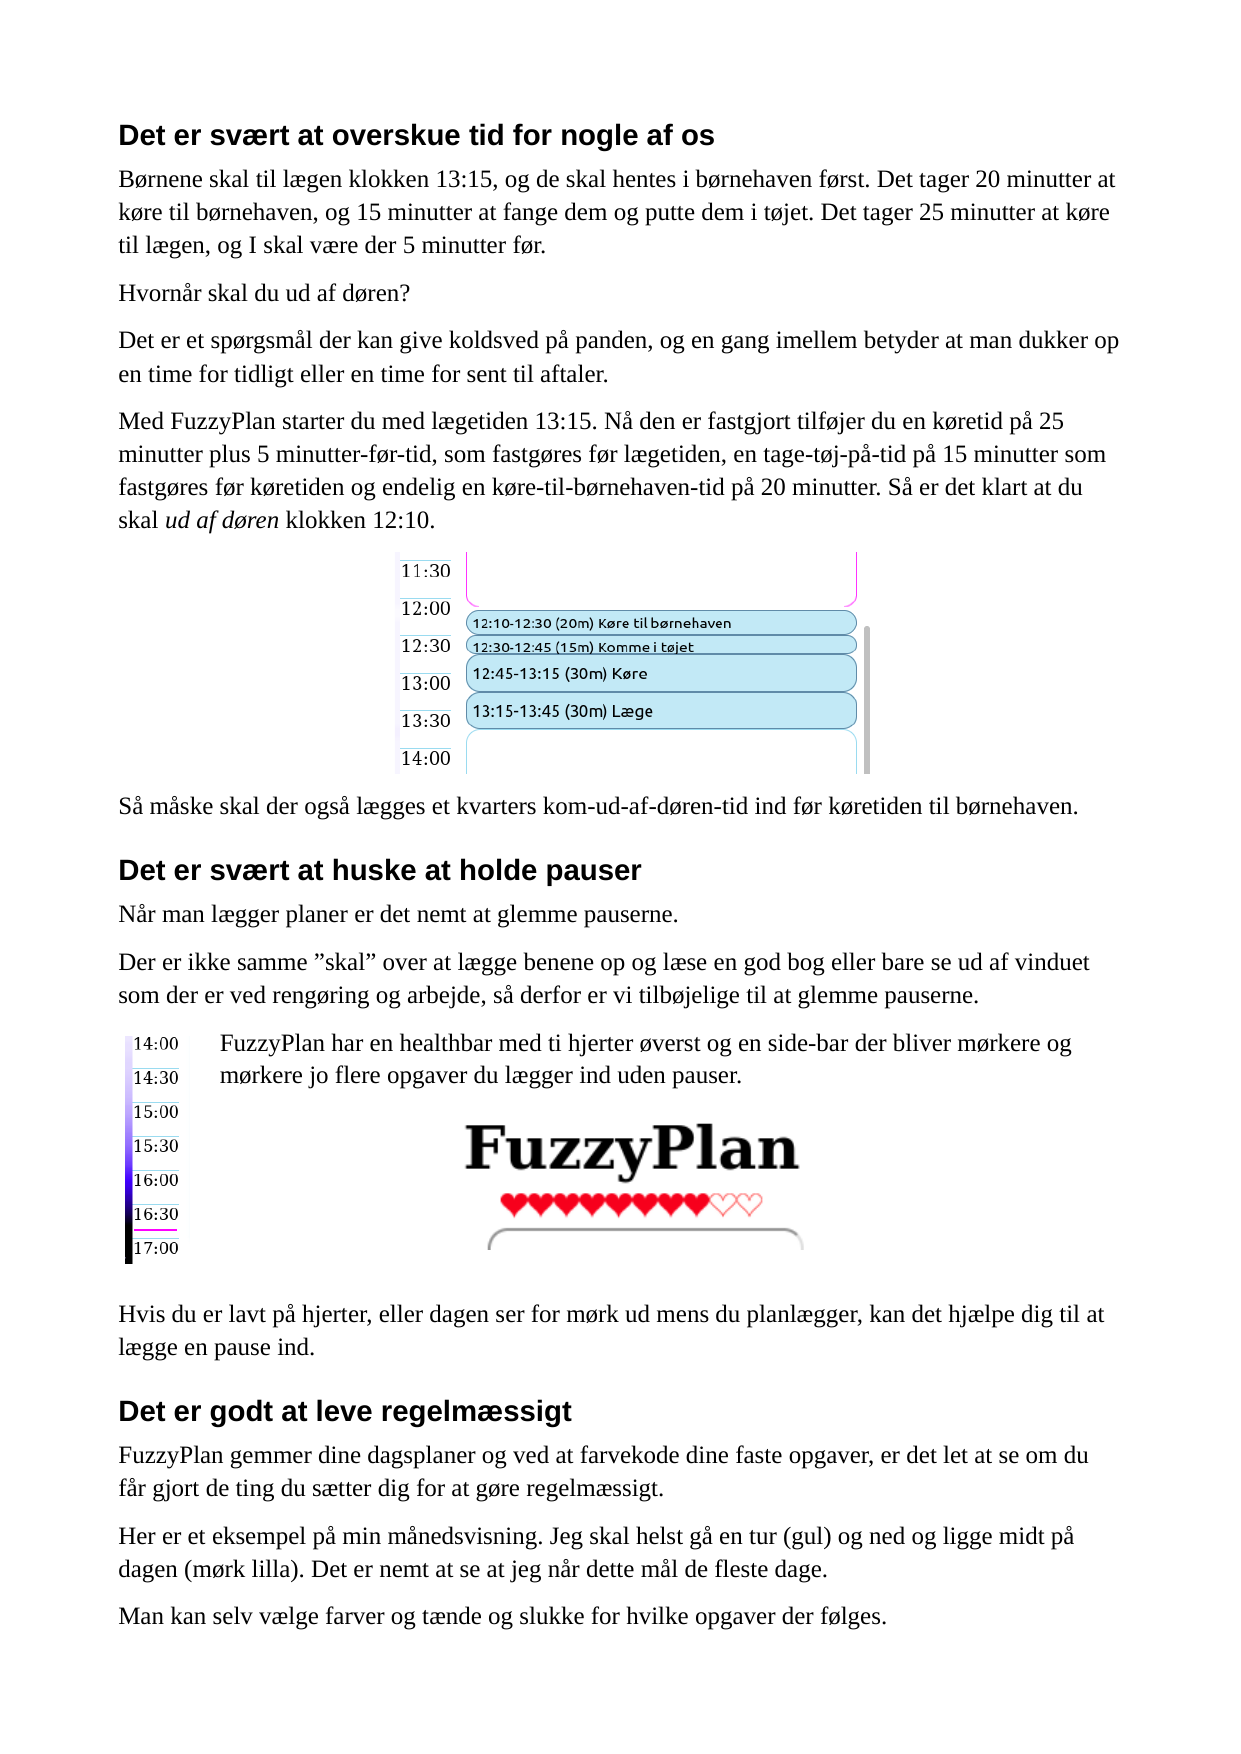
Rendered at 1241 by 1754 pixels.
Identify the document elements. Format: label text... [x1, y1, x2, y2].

text FuzzyPlan har en healthbar med ti hjerter øverst og en side-bar der bliver mørkere og mørkere jo flere opgaver du lægger ind uden pauser. [118, 1028, 1122, 1089]
text Hvornår skal du ud af døren? [118, 278, 1122, 307]
text Børnene skal til lægen klokken 13:15, og de skal hentes i børnehaven først. Det tager 20 minutter at køre til børnehaven, og 15 minutter at fange dem og putte dem i tøjet. Det tager 25 minutter at køre til lægen, og I skal være der 5 minutter før. [118, 164, 1122, 259]
text Man kan selv vælge farver og tænde og slukke for hvilke opgaver der følges. [118, 1601, 1122, 1630]
text Så måske skal der også lægges et kvarters kom-ud-af-døren-tid ind før køretiden til børnehaven. [118, 791, 1122, 820]
text Det er et spørgsmål der kan give koldsved på panden, og en gang imellem betyder at man dukker op en time for tidligt eller en time for sent til aftaler. [118, 326, 1122, 387]
subtitle Det er svært at huske at holde pauser [118, 853, 1122, 887]
picture [394, 552, 882, 774]
text Med FuzzyPlan starter du med lægetiden 13:15. Nå den er fastgjort tilføjer du en køretid på 25 minutter plus 5 minutter-før-tid, som fastgøres før lægetiden, en tage-tøj-på-tid på 15 minutter som fastgøres før køretiden og endelig en køre-til-børnehaven-tid på 20 minutter. Så er det klart at du skal ud af døren klokken 12:10. [118, 406, 1122, 534]
subtitle Det er svært at overskue tid for nogle af os [118, 118, 1122, 152]
text Her er et eksempel på min månedsvisning. Jeg skal helst gå en tur (gul) og ned og ligge midt på dagen (mørk lilla). Det er nemt at se at jeg når dette mål de fleste dage. [118, 1521, 1122, 1582]
text FuzzyPlan gemmer dine dagsplaner og ved at farvekode dine faste opgaver, er det let at se om du får gjort de ting du sætter dig for at gøre regelmæssigt. [118, 1440, 1122, 1502]
text Når man lægger planer er det nemt at glemme pauserne. [118, 899, 1122, 928]
picture [457, 1112, 812, 1250]
text Hvis du er lavt på hjerter, eller dagen ser for mørk ud mens du planlægger, kan det hjælpe dig til at lægge en pause ind. [118, 1299, 1122, 1360]
subtitle Det er godt at leve regelmæssigt [118, 1394, 1122, 1428]
picture [125, 1036, 190, 1264]
text Der er ikke samme ”skal” over at lægge benene op og læse en god bog eller bare se ud af vinduet som der er ved rengøring og arbejde, så derfor er vi tilbøjelige til at glemme pauserne. [118, 947, 1122, 1009]
